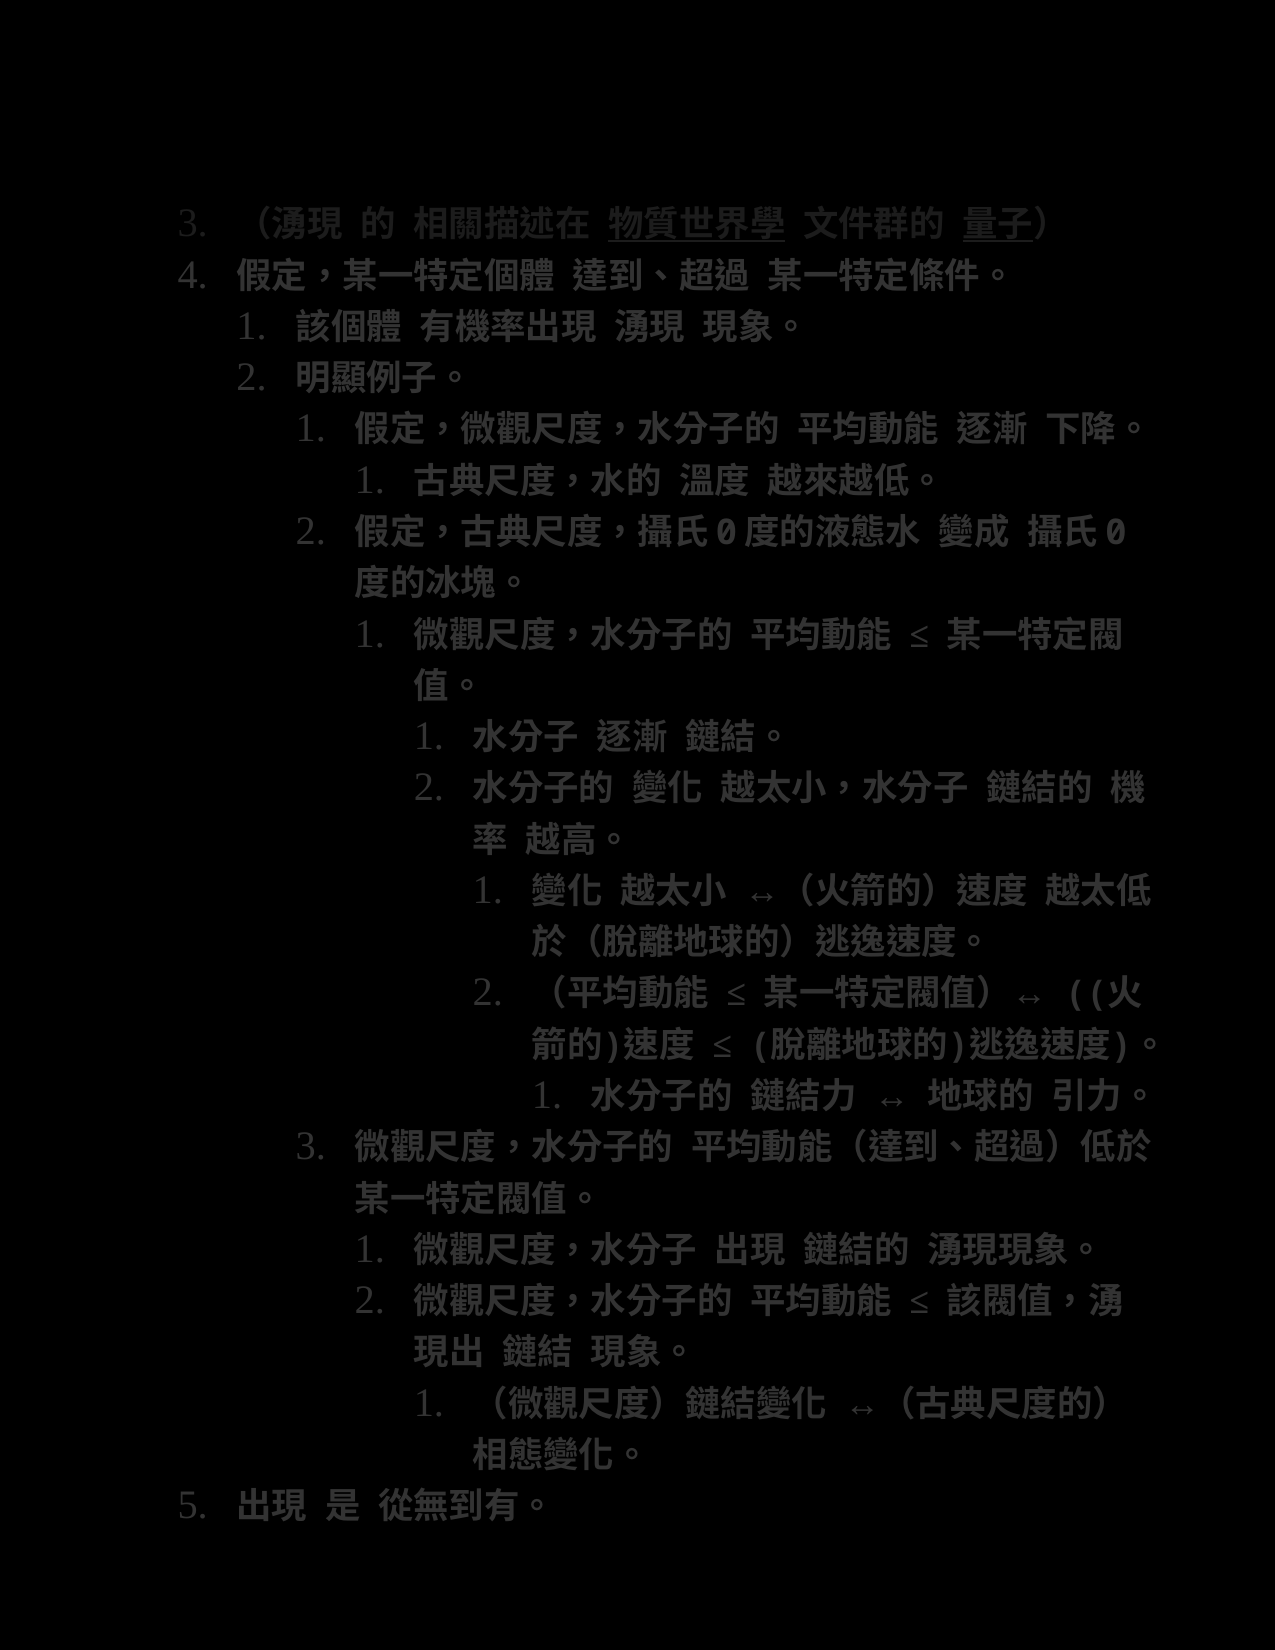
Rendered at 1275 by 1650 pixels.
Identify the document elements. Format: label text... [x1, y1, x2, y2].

list 假定，古典尺度，攝氏0度的液態水 變成 攝氏0度的冰塊。 [295, 503, 1157, 606]
list 古典尺度，水的 溫度 越來越低。 [354, 452, 1157, 503]
list 該個體 有機率出現 湧現 現象。 [236, 298, 1157, 349]
list 假定，微觀尺度，水分子的 平均動能 逐漸 下降。 [295, 401, 1157, 452]
list 微觀尺度，水分子的 平均動能（達到、超過）低於 某一特定閥值。 [295, 1119, 1157, 1221]
list 變化 越太小 ↔（火箭的）速度 越太低於（脫離地球的）逃逸速度。 [472, 862, 1157, 965]
list 水分子 逐漸 鏈結。 [413, 708, 1157, 760]
list 微觀尺度，水分子 出現 鏈結的 湧現現象。 [354, 1221, 1157, 1272]
list （微觀尺度）鏈結變化 ↔（古典尺度的）相態變化。 [413, 1375, 1157, 1477]
list （湧現 的 相關描述在 物質世界學 文件群的 量子） [177, 196, 1157, 247]
list 微觀尺度，水分子的 平均動能 ≤ 該閥值，湧現出 鏈結 現象。 [354, 1272, 1157, 1375]
list 水分子的 變化 越太小，水分子 鏈結的 機率 越高。 [413, 760, 1157, 862]
list 假定，某一特定個體 達到、超過 某一特定條件。 [177, 247, 1157, 298]
list 出現 是 從無到有。 [177, 1477, 1157, 1529]
list 水分子的 鏈結力 ↔ 地球的 引力。 [532, 1067, 1157, 1119]
list 明顯例子。 [236, 349, 1157, 401]
list 微觀尺度，水分子的 平均動能 ≤ 某一特定閥值。 [354, 606, 1157, 708]
list （平均動能 ≤ 某一特定閥值）↔ ((火箭的)速度 ≤ (脫離地球的)逃逸速度)。 [472, 965, 1157, 1067]
